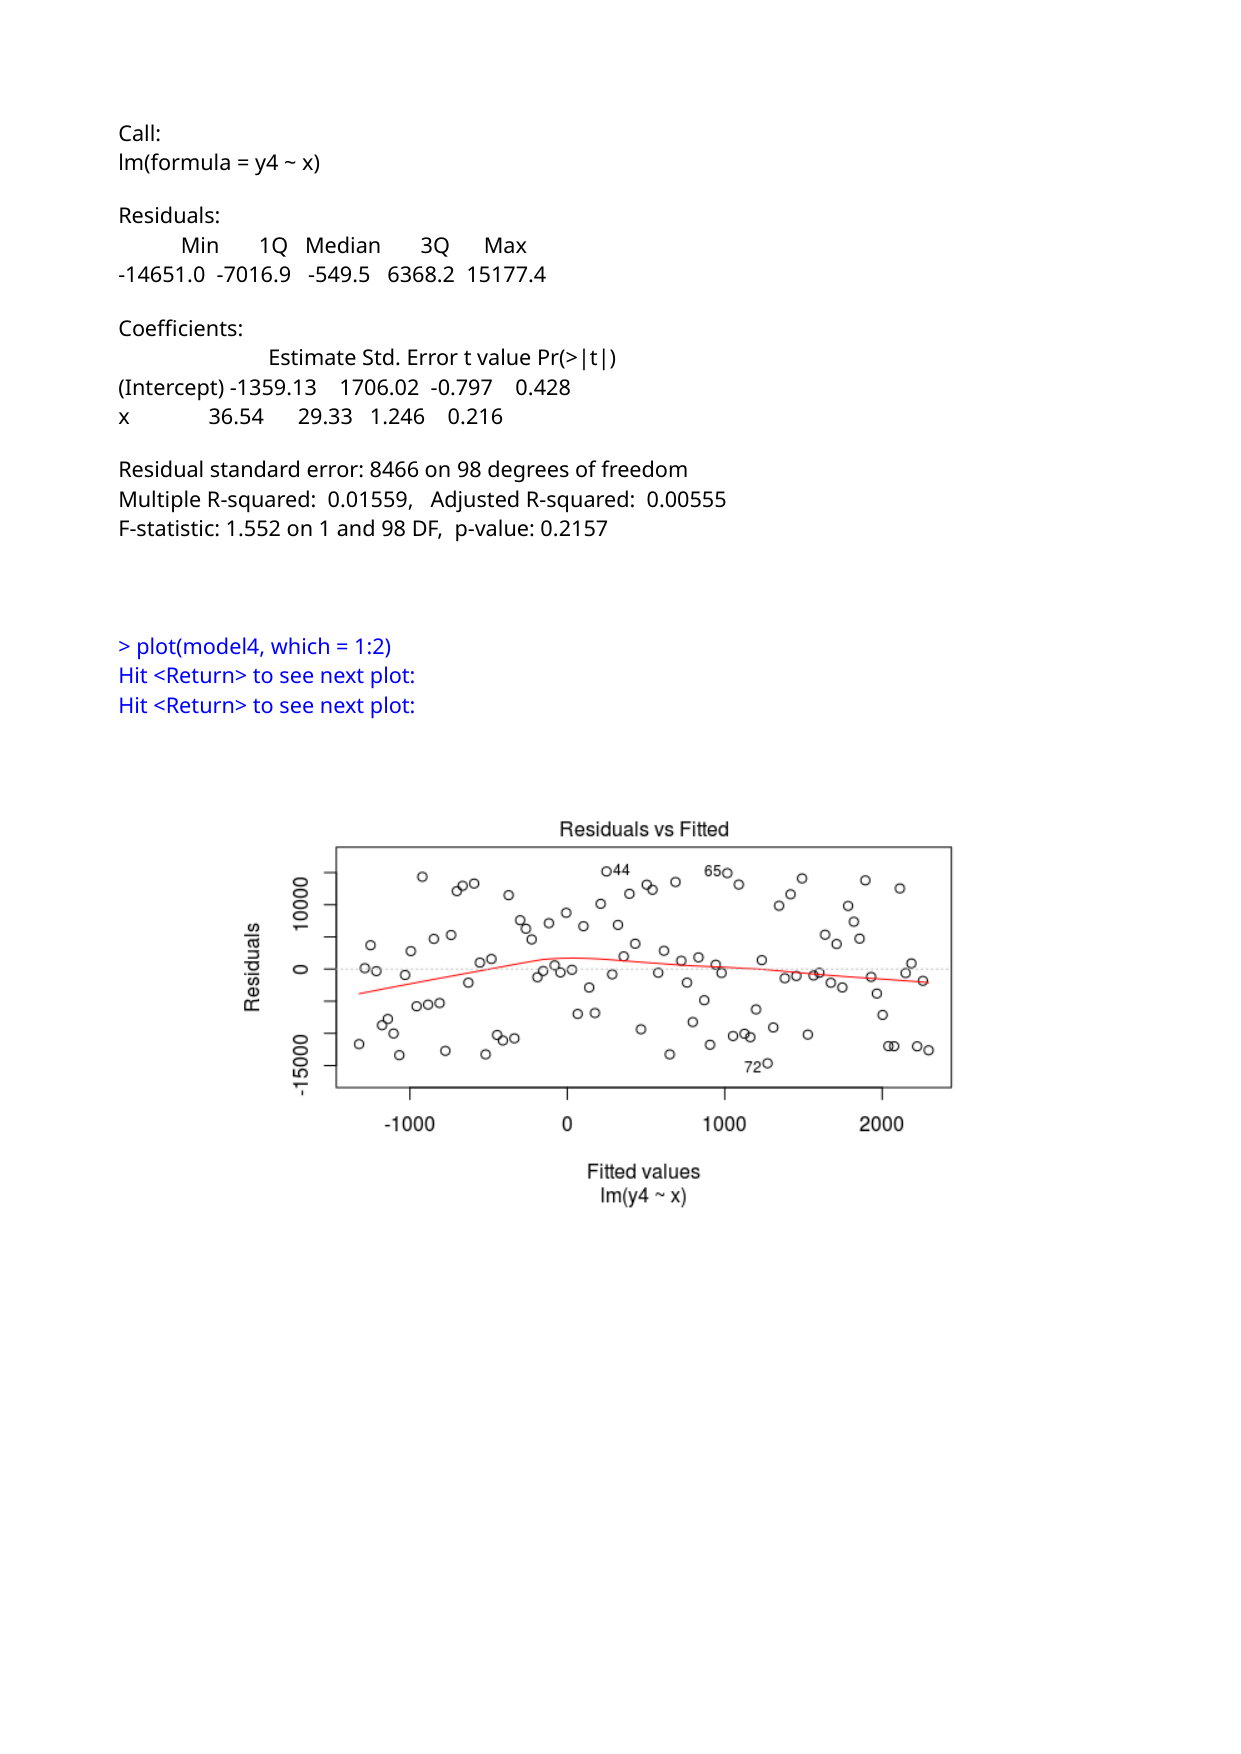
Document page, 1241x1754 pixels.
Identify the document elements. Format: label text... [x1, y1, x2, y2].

text Residuals: [118, 201, 1122, 230]
text F-statistic: 1.552 on 1 and 98 DF, p-value: 0.2157 [118, 513, 1122, 543]
text Multiple R-squared: 0.01559, Adjusted R-squared: 0.00555 [118, 484, 1122, 513]
text Hit <Return> to see next plot: [118, 690, 1122, 720]
text x 36.54 29.33 1.246 0.216 [118, 401, 1122, 431]
text Call: [118, 118, 1122, 148]
text Residual standard error: 8466 on 98 degrees of freedom [118, 454, 1122, 484]
text Coefficients: [118, 313, 1122, 342]
text lm(formula = y4 ~ x) [118, 148, 1122, 177]
text Estimate Std. Error t value Pr(>|t|) [118, 342, 1122, 372]
picture [238, 749, 1002, 1210]
text Hit <Return> to see next plot: [118, 661, 1122, 690]
text > plot(model4, which = 1:2) [118, 631, 1122, 661]
text -14651.0 -7016.9 -549.5 6368.2 15177.4 [118, 260, 1122, 289]
text Min 1Q Median 3Q Max [118, 230, 1122, 260]
text (Intercept) -1359.13 1706.02 -0.797 0.428 [118, 372, 1122, 401]
